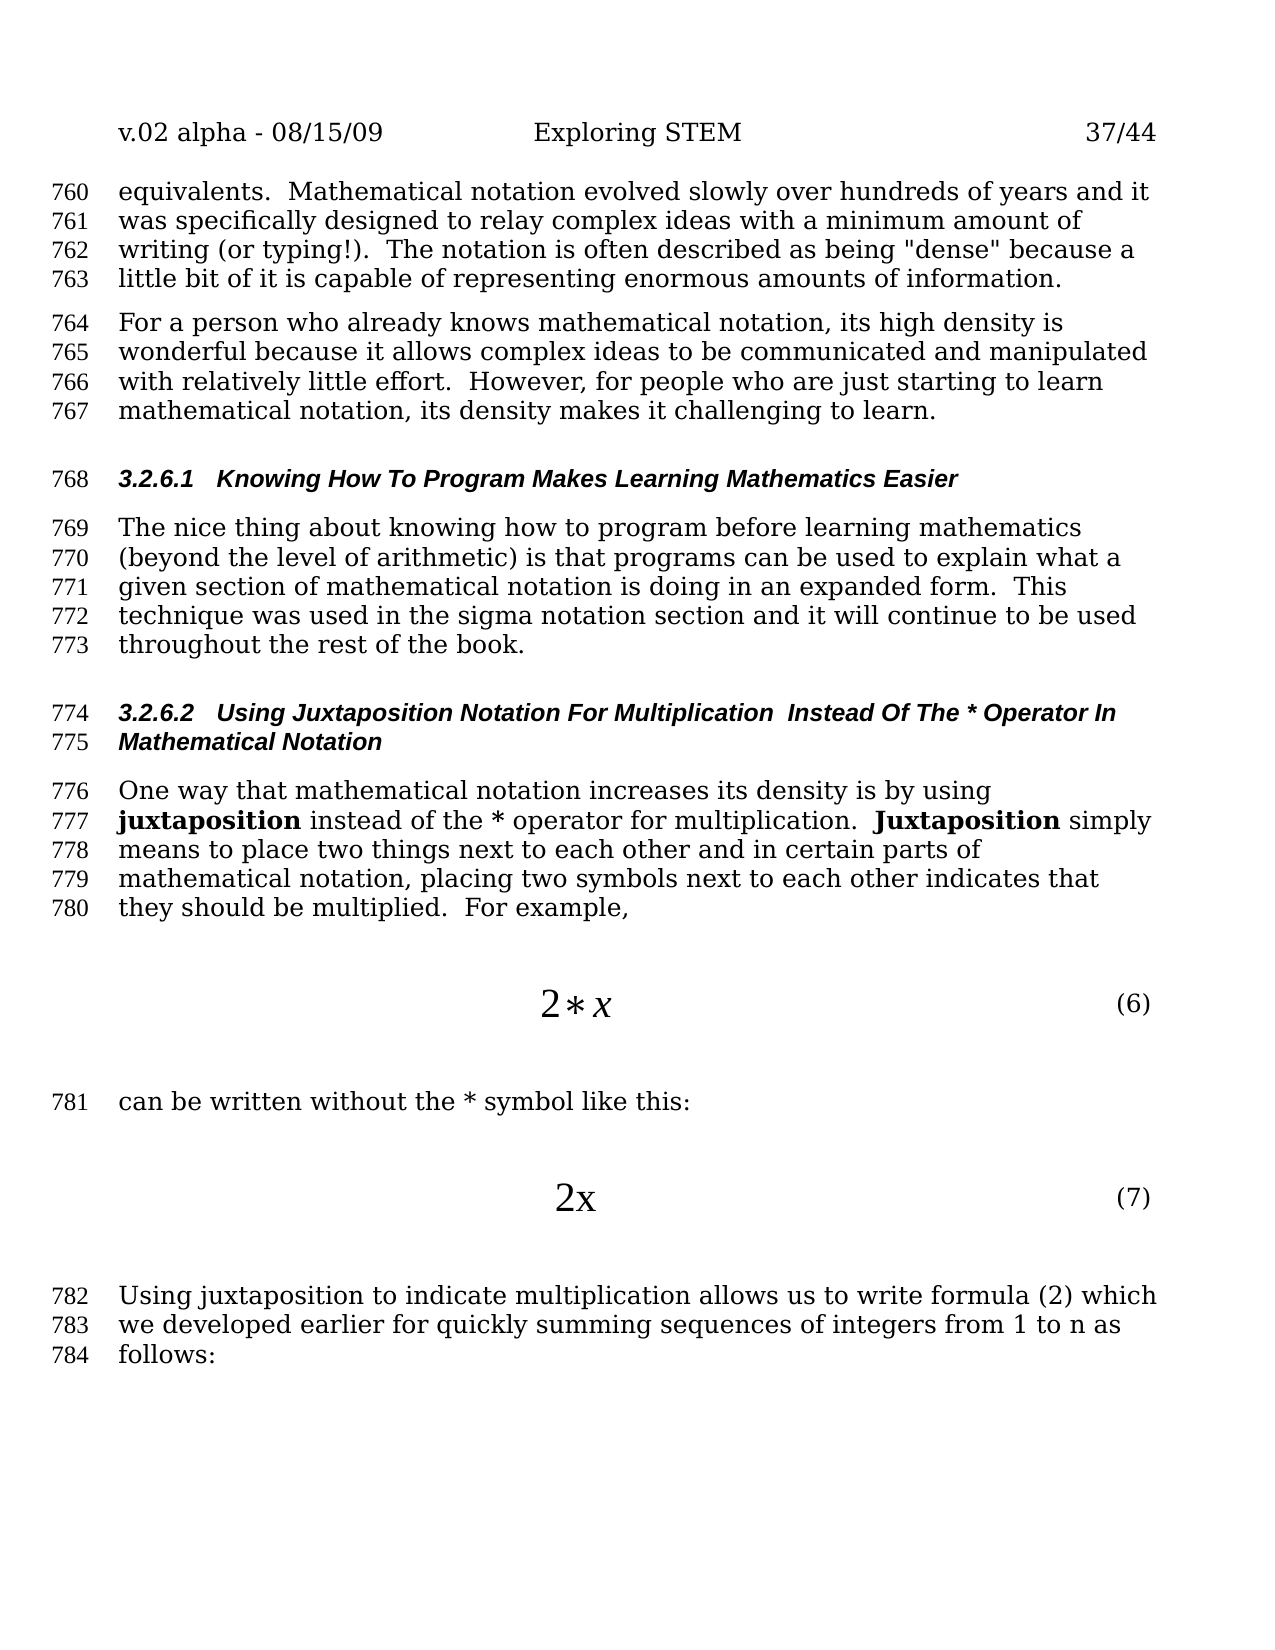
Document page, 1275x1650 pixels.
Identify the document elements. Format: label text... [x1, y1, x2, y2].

text Using juxtaposition to indicate multiplication allows us to write formula (2) which we developed earlier for quickly summing sequences of integers from 1 to n as follows: [118, 1282, 1157, 1369]
subtitle Knowing How To Program Makes Learning Mathematics Easier [118, 464, 1157, 493]
subtitle Using Juxtaposition Notation For Multiplication Instead Of The * Operator In Mathematical Notation [118, 698, 1157, 756]
text can be written without the * symbol like this: [118, 1087, 1157, 1117]
text One way that mathematical notation increases its density is by using juxtaposition instead of the * operator for multiplication. Juxtaposition simply means to place two things next to each other and in certain parts of mathematical notation, placing two symbols next to each other indicates that they should be multiplied. For example, [118, 777, 1157, 923]
table_header [118, 1167, 1041, 1228]
text For a person who already knows mathematical notation, its high density is wonderful because it allows complex ideas to be communicated and manipulated with relatively little effort. However, for people who are just starting to learn mathematical notation, its density makes it challenging to learn. [118, 308, 1157, 425]
text The nice thing about knowing how to program before learning mathematics (beyond the level of arithmetic) is that programs can be used to explain what a given section of mathematical notation is doing in an expanded form. This technique was used in the sigma notation section and it will continue to be used throughout the rest of the book. [118, 514, 1157, 659]
table_header (7) [1041, 1167, 1157, 1228]
table_header (6) [1041, 973, 1157, 1034]
table_header [118, 973, 1041, 1034]
text equivalents. Mathematical notation evolved slowly over hundreds of years and it was specifically designed to relay complex ideas with a minimum amount of writing (or typing!). The notation is often described as being "dense" because a little bit of it is capable of representing enormous amounts of information. [118, 177, 1157, 293]
